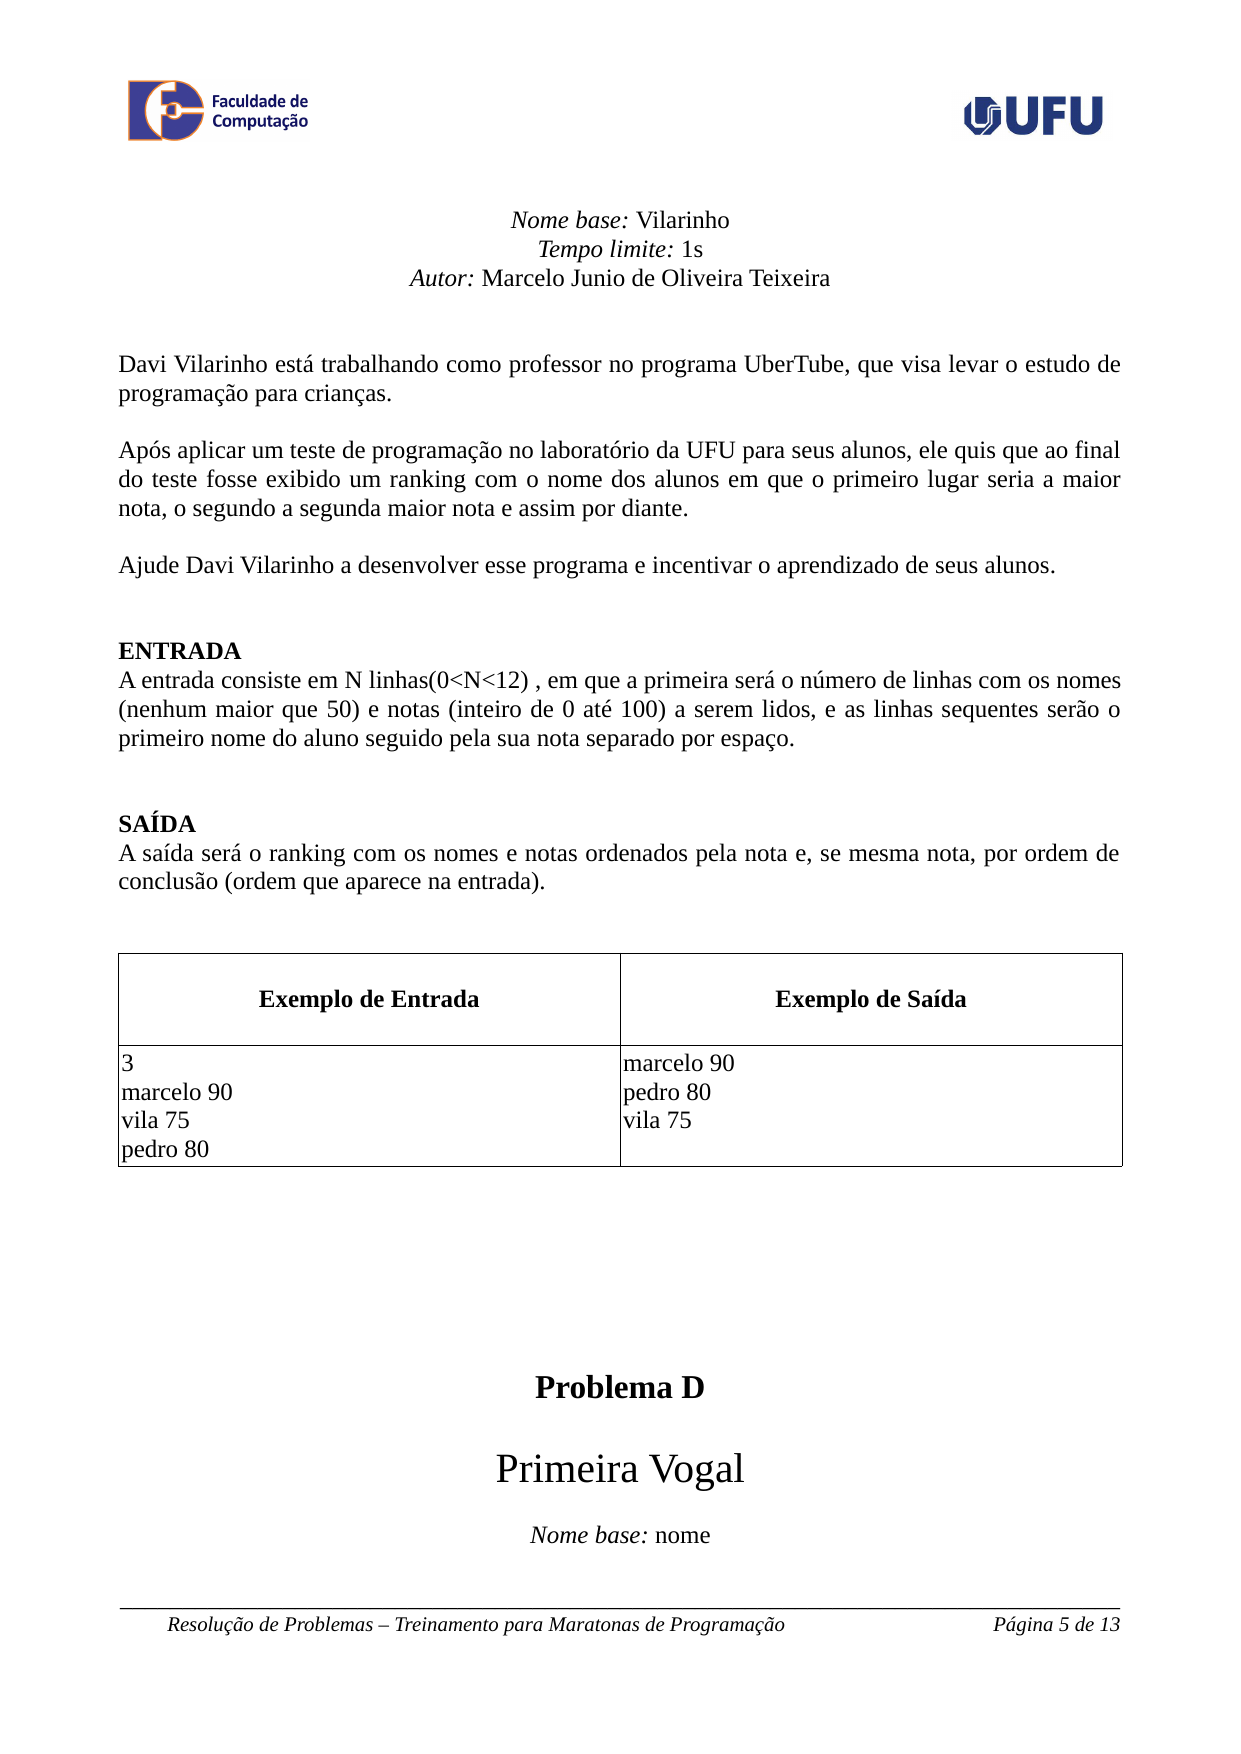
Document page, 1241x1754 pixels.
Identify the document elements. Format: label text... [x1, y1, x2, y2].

table_cell 3 marcelo 90 vila 75 pedro 80 [119, 1046, 620, 1166]
text Primeira Vogal [118, 1444, 1122, 1492]
text Ajude Davi Vilarinho a desenvolver esse programa e incentivar o aprendizado de seus alunos. [118, 550, 1122, 579]
text Após aplicar um teste de programação no laboratório da UFU para seus alunos, ele quis que ao final do teste fosse exibido um ranking com o nome dos alunos em que o primeiro lugar seria a maior nota, o segundo a segunda maior nota e assim por diante. [118, 435, 1122, 521]
text Autor: Marcelo Junio de Oliveira Teixeira [118, 263, 1122, 291]
picture [126, 79, 310, 142]
text Problema D [118, 1367, 1122, 1405]
text Nome base: Vilarinho [118, 205, 1122, 234]
picture [950, 90, 1113, 141]
text SAÍDA [118, 809, 1122, 838]
text A entrada consiste em N linhas(0<N<12) , em que a primeira será o número de linhas com os nomes (nenhum maior que 50) e notas (inteiro de 0 até 100) a serem lidos, e as linhas sequentes serão o primeiro nome do aluno seguido pela sua nota separado por espaço. [118, 665, 1122, 751]
text Tempo limite: 1s [118, 234, 1122, 263]
table_header Exemplo de Entrada [119, 954, 620, 1045]
text A saída será o ranking com os nomes e notas ordenados pela nota e, se mesma nota, por ordem de conclusão (ordem que aparece na entrada). [118, 838, 1122, 895]
table_header Exemplo de Saída [621, 954, 1122, 1045]
text ENTRADA [118, 636, 1122, 665]
text Davi Vilarinho está trabalhando como professor no programa UberTube, que visa levar o estudo de programação para crianças. [118, 349, 1122, 406]
table_cell marcelo 90 pedro 80 vila 75 [621, 1046, 1122, 1166]
text Nome base: nome [118, 1520, 1122, 1549]
